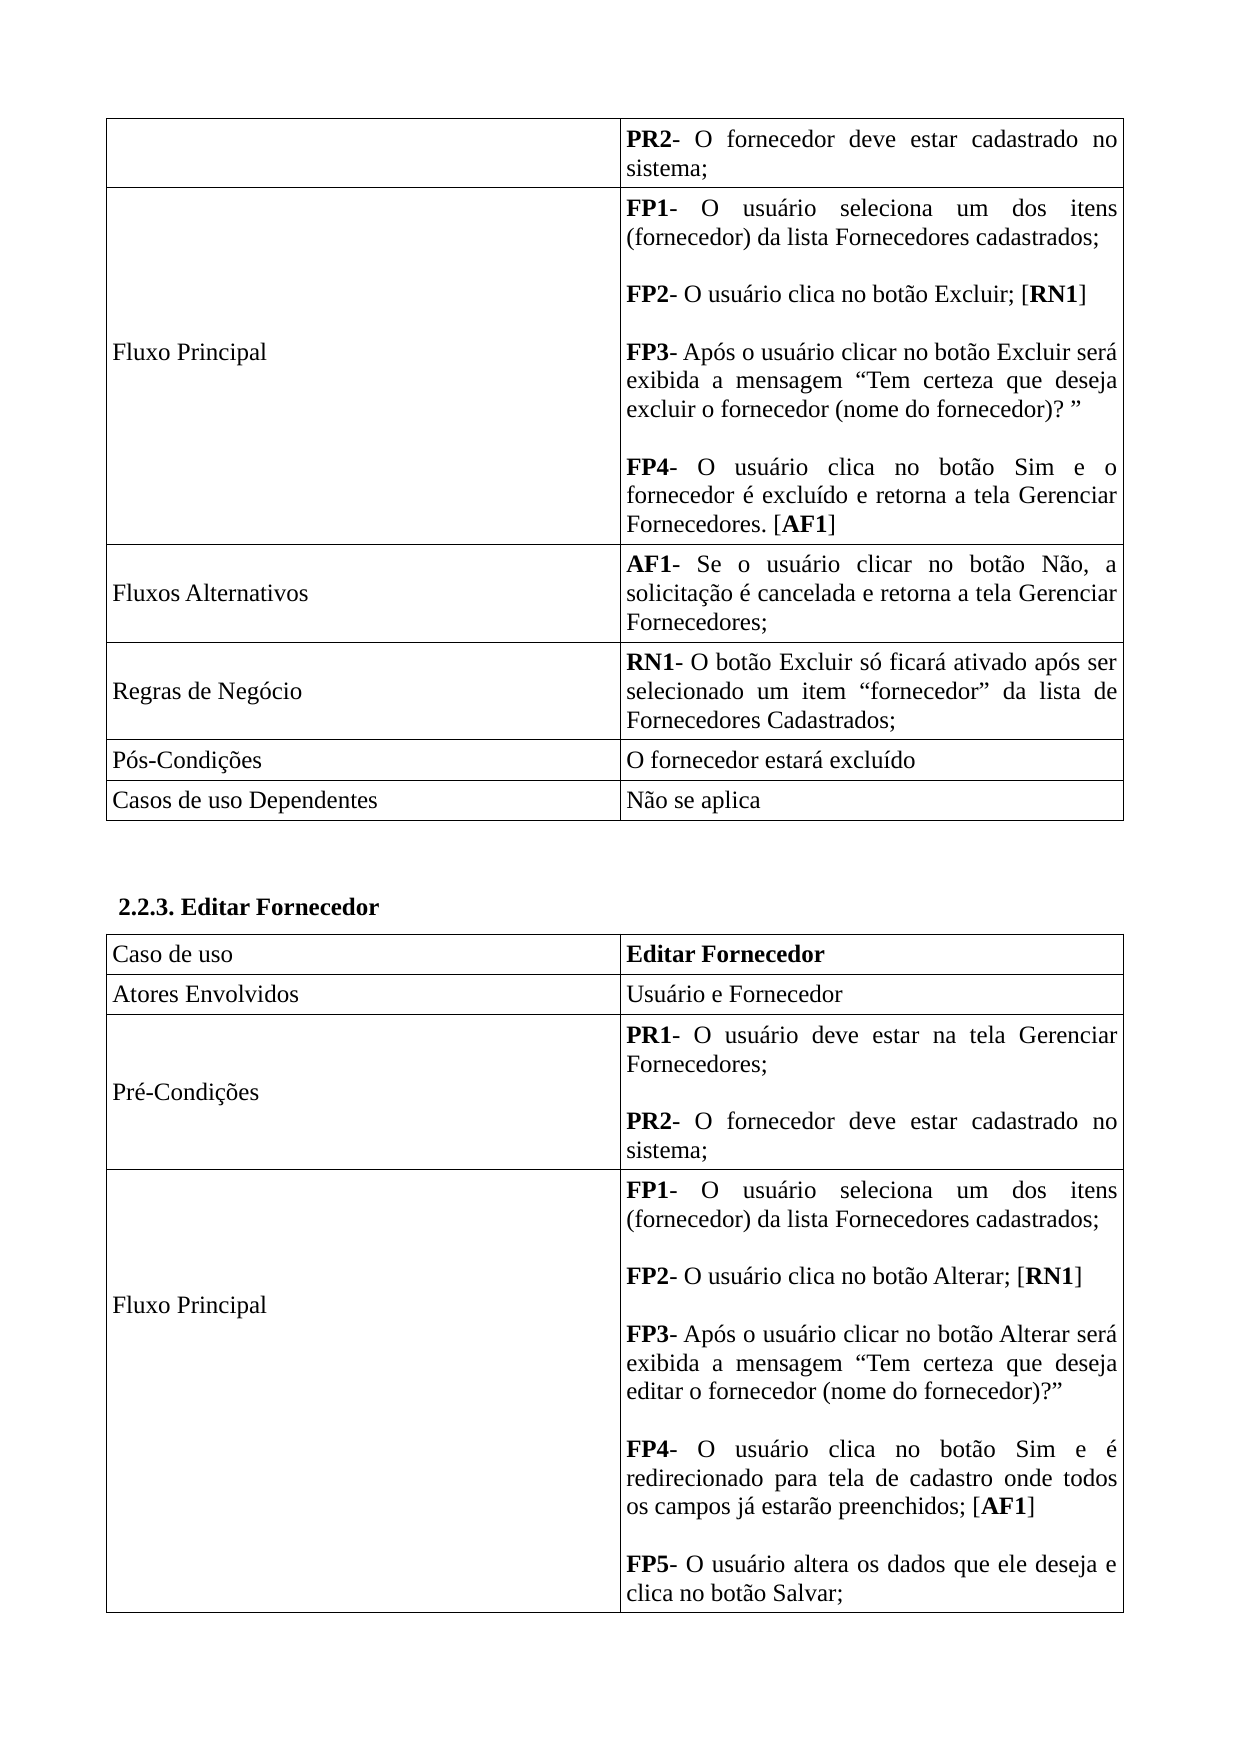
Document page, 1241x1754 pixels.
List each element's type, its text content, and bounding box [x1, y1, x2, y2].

table_cell Usuário e Fornecedor [621, 975, 1123, 1014]
table_cell PR2- O fornecedor deve estar cadastrado no sistema; [621, 119, 1123, 187]
table_cell Pós-Condições [107, 740, 620, 780]
table_cell Fluxos Alternativos [107, 545, 620, 642]
table_cell FP1- O usuário seleciona um dos itens (fornecedor) da lista Fornecedores cadastrados; FP2- O usuário clica no botão Alterar; [RN1] FP3- Após o usuário clicar no botão Alterar será exibida a mensagem “Tem certeza que deseja editar o fornecedor (nome do fornecedor)?” FP4- O usuário clica no botão Sim e é redirecionado para tela de cadastro onde todos os campos já estarão preenchidos; [AF1] FP5- O usuário altera os dados que ele deseja e clica no botão Salvar; [621, 1170, 1123, 1612]
table_cell O fornecedor estará excluído [621, 740, 1123, 780]
table_cell Fluxo Principal [107, 188, 620, 544]
table_header Editar Fornecedor [621, 935, 1123, 974]
table_cell AF1- Se o usuário clicar no botão Não, a solicitação é cancelada e retorna a tela Gerenciar Fornecedores; [621, 545, 1123, 642]
table_cell Não se aplica [621, 781, 1123, 820]
table_header Caso de uso [107, 935, 620, 974]
table_cell Casos de uso Dependentes [107, 781, 620, 820]
table_cell RN1- O botão Excluir só ficará ativado após ser selecionado um item “fornecedor” da lista de Fornecedores Cadastrados; [621, 643, 1123, 739]
table_cell Fluxo Principal [107, 1170, 620, 1612]
table_cell FP1- O usuário seleciona um dos itens (fornecedor) da lista Fornecedores cadastrados; FP2- O usuário clica no botão Excluir; [RN1] FP3- Após o usuário clicar no botão Excluir será exibida a mensagem “Tem certeza que deseja excluir o fornecedor (nome do fornecedor)? ” FP4- O usuário clica no botão Sim e o fornecedor é excluído e retorna a tela Gerenciar Fornecedores. [AF1] [621, 188, 1123, 544]
table_cell Atores Envolvidos [107, 975, 620, 1014]
table_cell [107, 119, 620, 187]
table_cell Pré-Condições [107, 1015, 620, 1169]
table_cell PR1- O usuário deve estar na tela Gerenciar Fornecedores; PR2- O fornecedor deve estar cadastrado no sistema; [621, 1015, 1123, 1169]
table_cell Regras de Negócio [107, 643, 620, 739]
subtitle 2.2.3. Editar Fornecedor [118, 892, 1122, 921]
